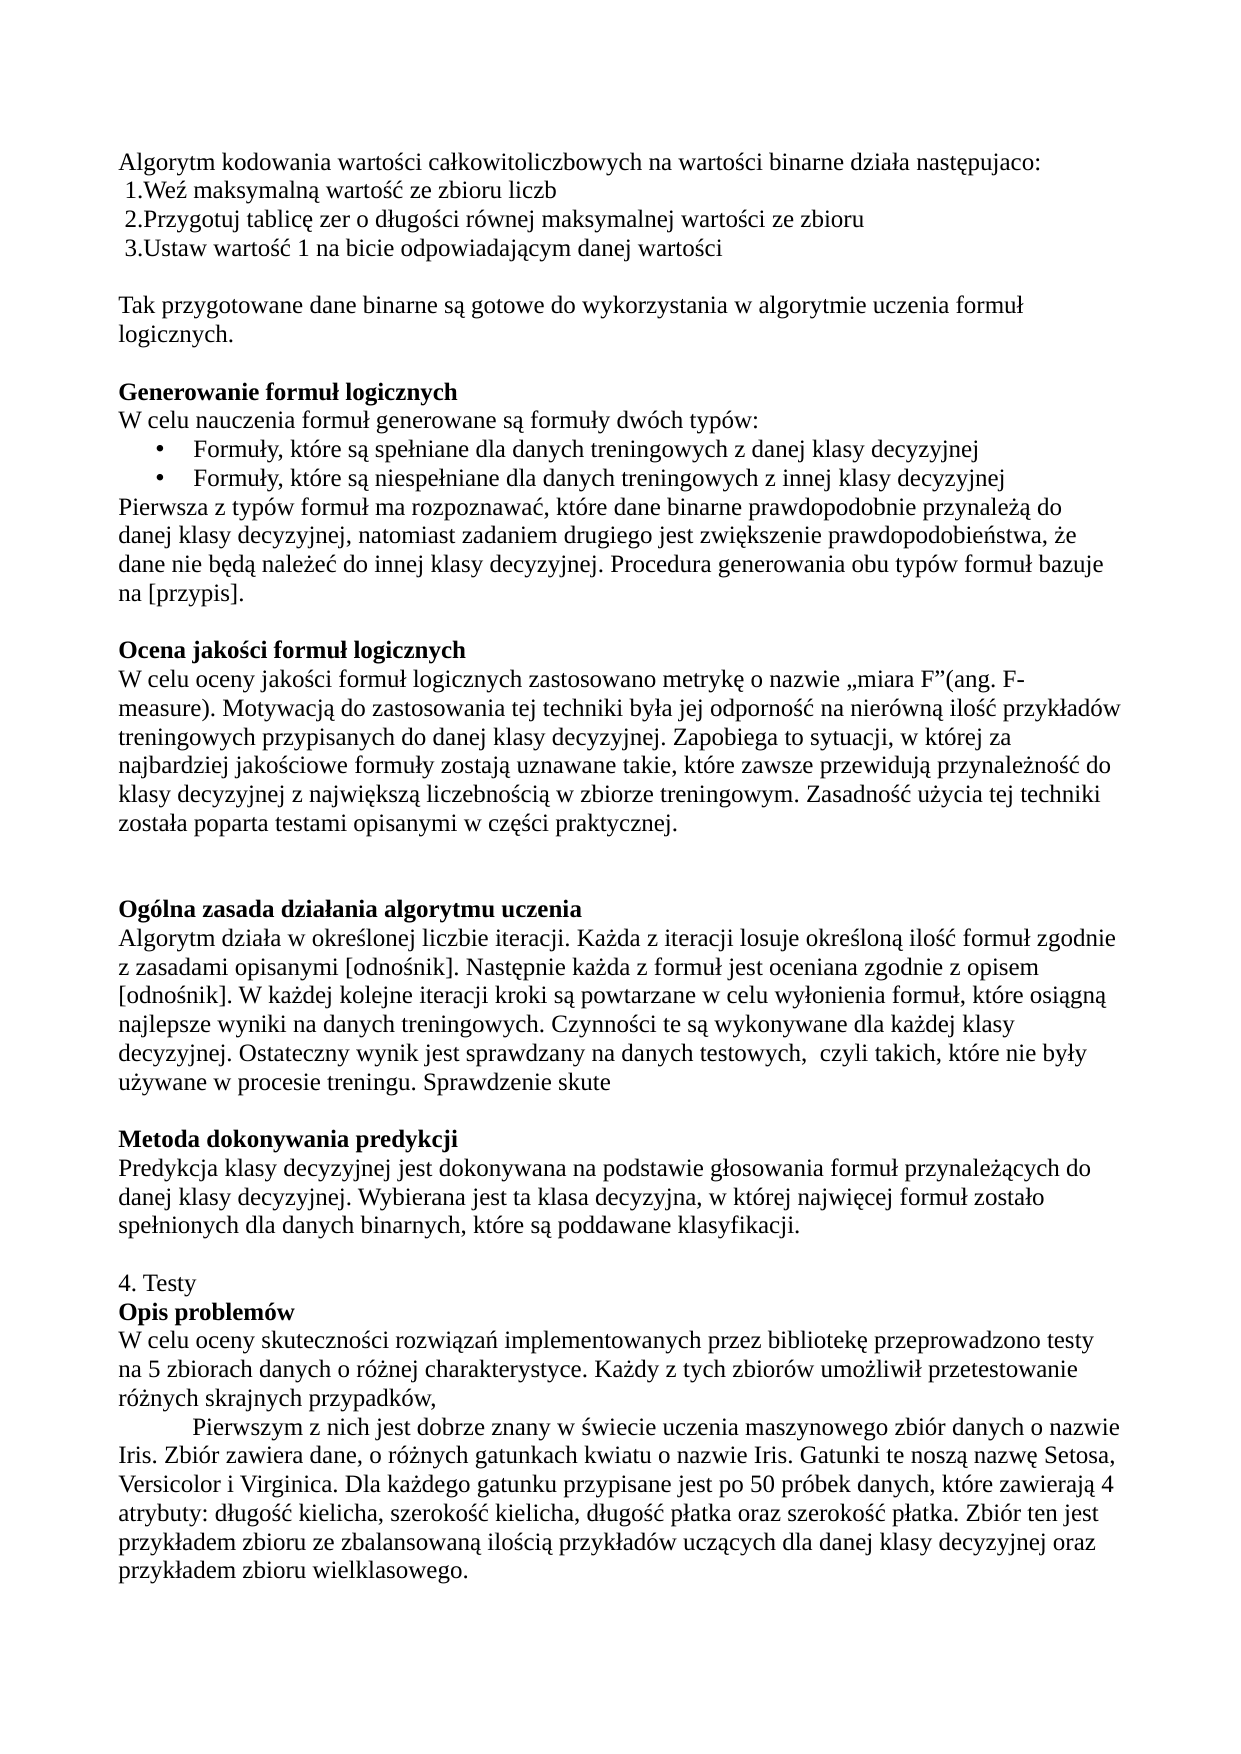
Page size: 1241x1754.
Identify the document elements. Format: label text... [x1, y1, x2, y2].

text W celu oceny skuteczności rozwiązań implementowanych przez bibliotekę przeprowadzono testy na 5 zbiorach danych o różnej charakterystyce. Każdy z tych zbiorów umożliwił przetestowanie różnych skrajnych przypadków, [118, 1326, 1122, 1412]
text 1.Weź maksymalną wartość ze zbioru liczb [118, 176, 1122, 204]
text Tak przygotowane dane binarne są gotowe do wykorzystania w algorytmie uczenia formuł logicznych. [118, 291, 1122, 348]
text Opis problemów [118, 1297, 1122, 1326]
text W celu nauczenia formuł generowane są formuły dwóch typów: [118, 406, 1122, 434]
text 4. Testy [118, 1268, 1122, 1297]
text Metoda dokonywania predykcji [118, 1124, 1122, 1153]
text 2.Przygotuj tablicę zer o długości równej maksymalnej wartości ze zbioru [118, 204, 1122, 233]
list Formuły, które są niespełniane dla danych treningowych z innej klasy decyzyjnej [156, 463, 1122, 492]
list Formuły, które są spełniane dla danych treningowych z danej klasy decyzyjnej [156, 434, 1122, 463]
text Generowanie formuł logicznych [118, 377, 1122, 406]
text 3.Ustaw wartość 1 na bicie odpowiadającym danej wartości [118, 233, 1122, 262]
text Ogólna zasada działania algorytmu uczenia [118, 894, 1122, 923]
text Ocena jakości formuł logicznych [118, 636, 1122, 664]
text Algorytm działa w określonej liczbie iteracji. Każda z iteracji losuje określoną ilość formuł zgodnie z zasadami opisanymi [odnośnik]. Następnie każda z formuł jest oceniana zgodnie z opisem [odnośnik]. W każdej kolejne iteracji kroki są powtarzane w celu wyłonienia formuł, które osiągną najlepsze wyniki na danych treningowych. Czynności te są wykonywane dla każdej klasy decyzyjnej. Ostateczny wynik jest sprawdzany na danych testowych, czyli takich, które nie były używane w procesie treningu. Sprawdzenie skute [118, 923, 1122, 1096]
text W celu oceny jakości formuł logicznych zastosowano metrykę o nazwie „miara F”(ang. F-measure). Motywacją do zastosowania tej techniki była jej odporność na nierówną ilość przykładów treningowych przypisanych do danej klasy decyzyjnej. Zapobiega to sytuacji, w której za najbardziej jakościowe formuły zostają uznawane takie, które zawsze przewidują przynależność do klasy decyzyjnej z największą liczebnością w zbiorze treningowym. Zasadność użycia tej techniki została poparta testami opisanymi w części praktycznej. [118, 664, 1122, 837]
text Algorytm kodowania wartości całkowitoliczbowych na wartości binarne działa następujaco: [118, 147, 1122, 176]
text Pierwsza z typów formuł ma rozpoznawać, które dane binarne prawdopodobnie przynależą do danej klasy decyzyjnej, natomiast zadaniem drugiego jest zwiększenie prawdopodobieństwa, że dane nie będą należeć do innej klasy decyzyjnej. Procedura generowania obu typów formuł bazuje na [przypis]. [118, 492, 1122, 607]
text Pierwszym z nich jest dobrze znany w świecie uczenia maszynowego zbiór danych o nazwie Iris. Zbiór zawiera dane, o różnych gatunkach kwiatu o nazwie Iris. Gatunki te noszą nazwę Setosa, Versicolor i Virginica. Dla każdego gatunku przypisane jest po 50 próbek danych, które zawierają 4 atrybuty: długość kielicha, szerokość kielicha, długość płatka oraz szerokość płatka. Zbiór ten jest przykładem zbioru ze zbalansowaną ilością przykładów uczących dla danej klasy decyzyjnej oraz przykładem zbioru wielklasowego. [118, 1412, 1122, 1584]
text Predykcja klasy decyzyjnej jest dokonywana na podstawie głosowania formuł przynależących do danej klasy decyzyjnej. Wybierana jest ta klasa decyzyjna, w której najwięcej formuł zostało spełnionych dla danych binarnych, które są poddawane klasyfikacji. [118, 1153, 1122, 1239]
